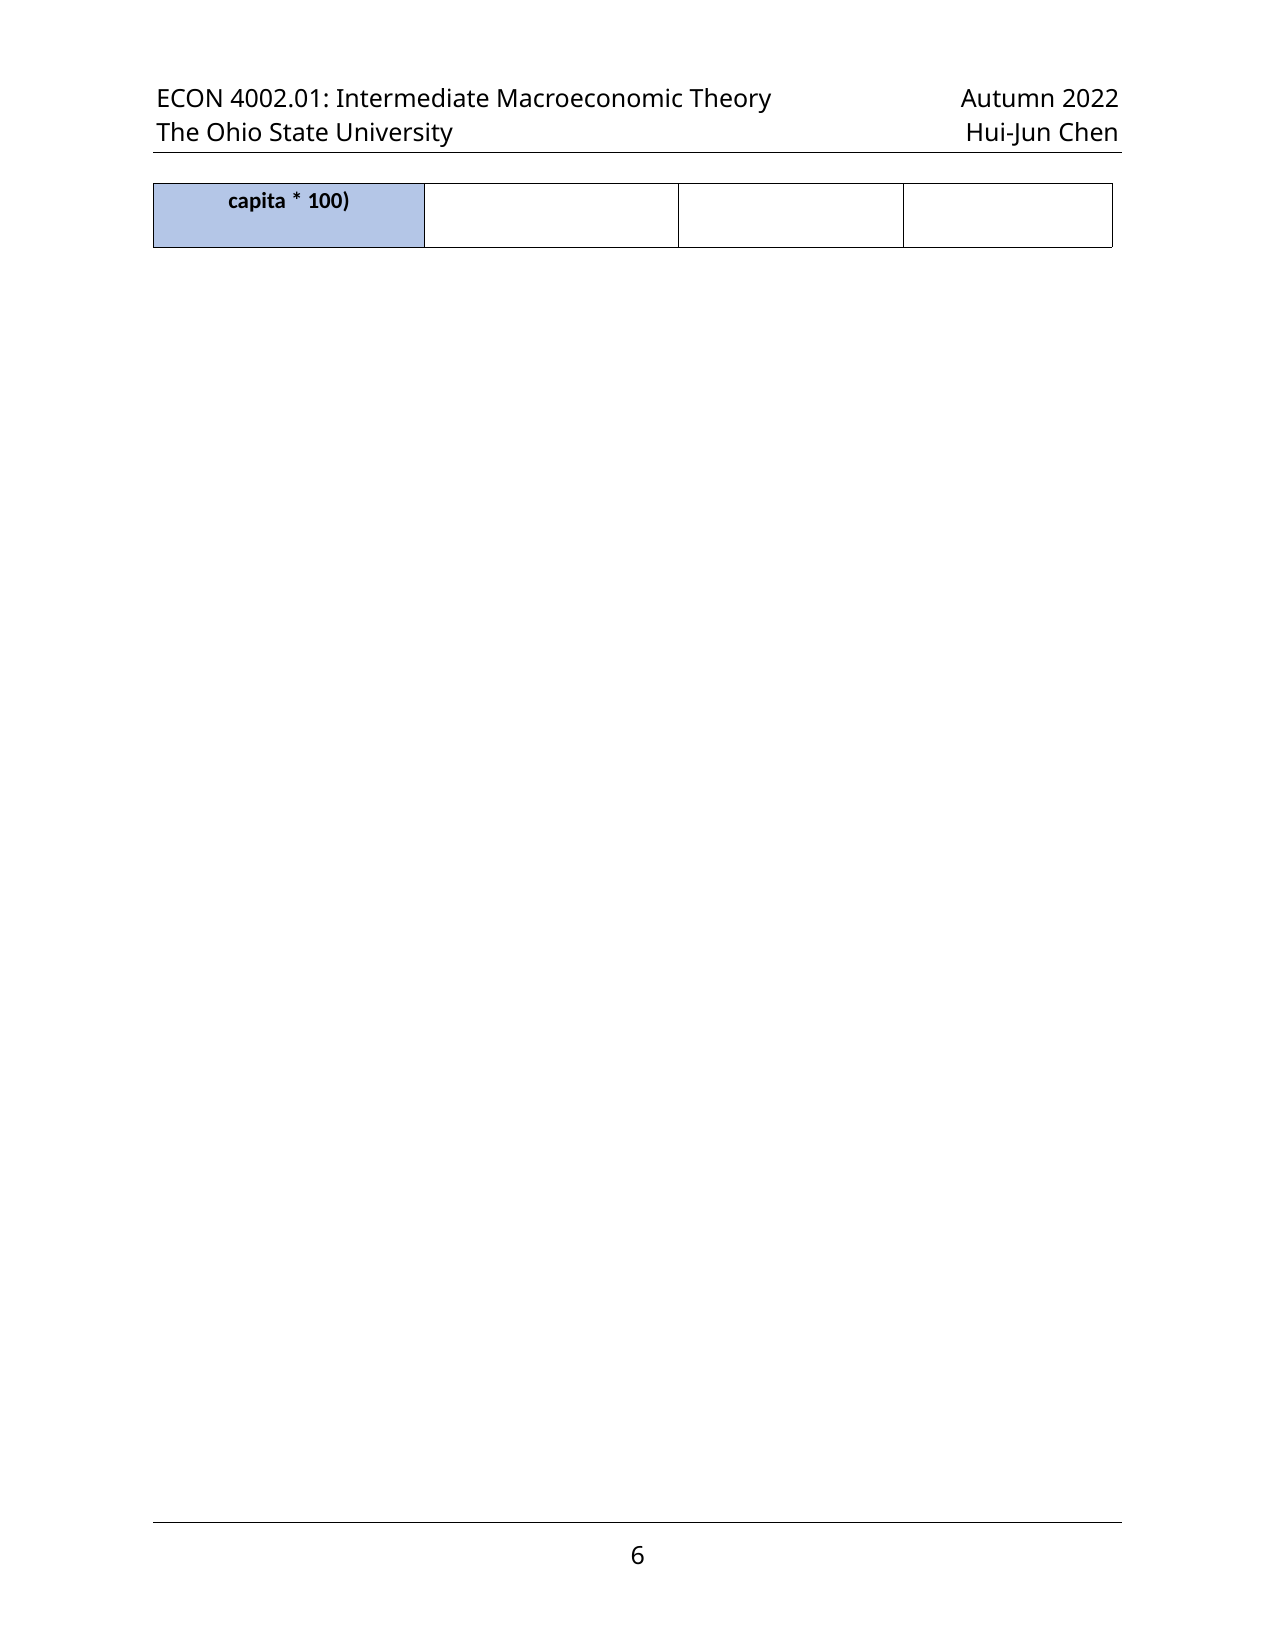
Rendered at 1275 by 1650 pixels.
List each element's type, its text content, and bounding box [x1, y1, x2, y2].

table_cell capita * 100) [154, 184, 424, 247]
table_cell [679, 184, 903, 247]
table_cell [425, 184, 678, 247]
table_cell [904, 184, 1112, 247]
